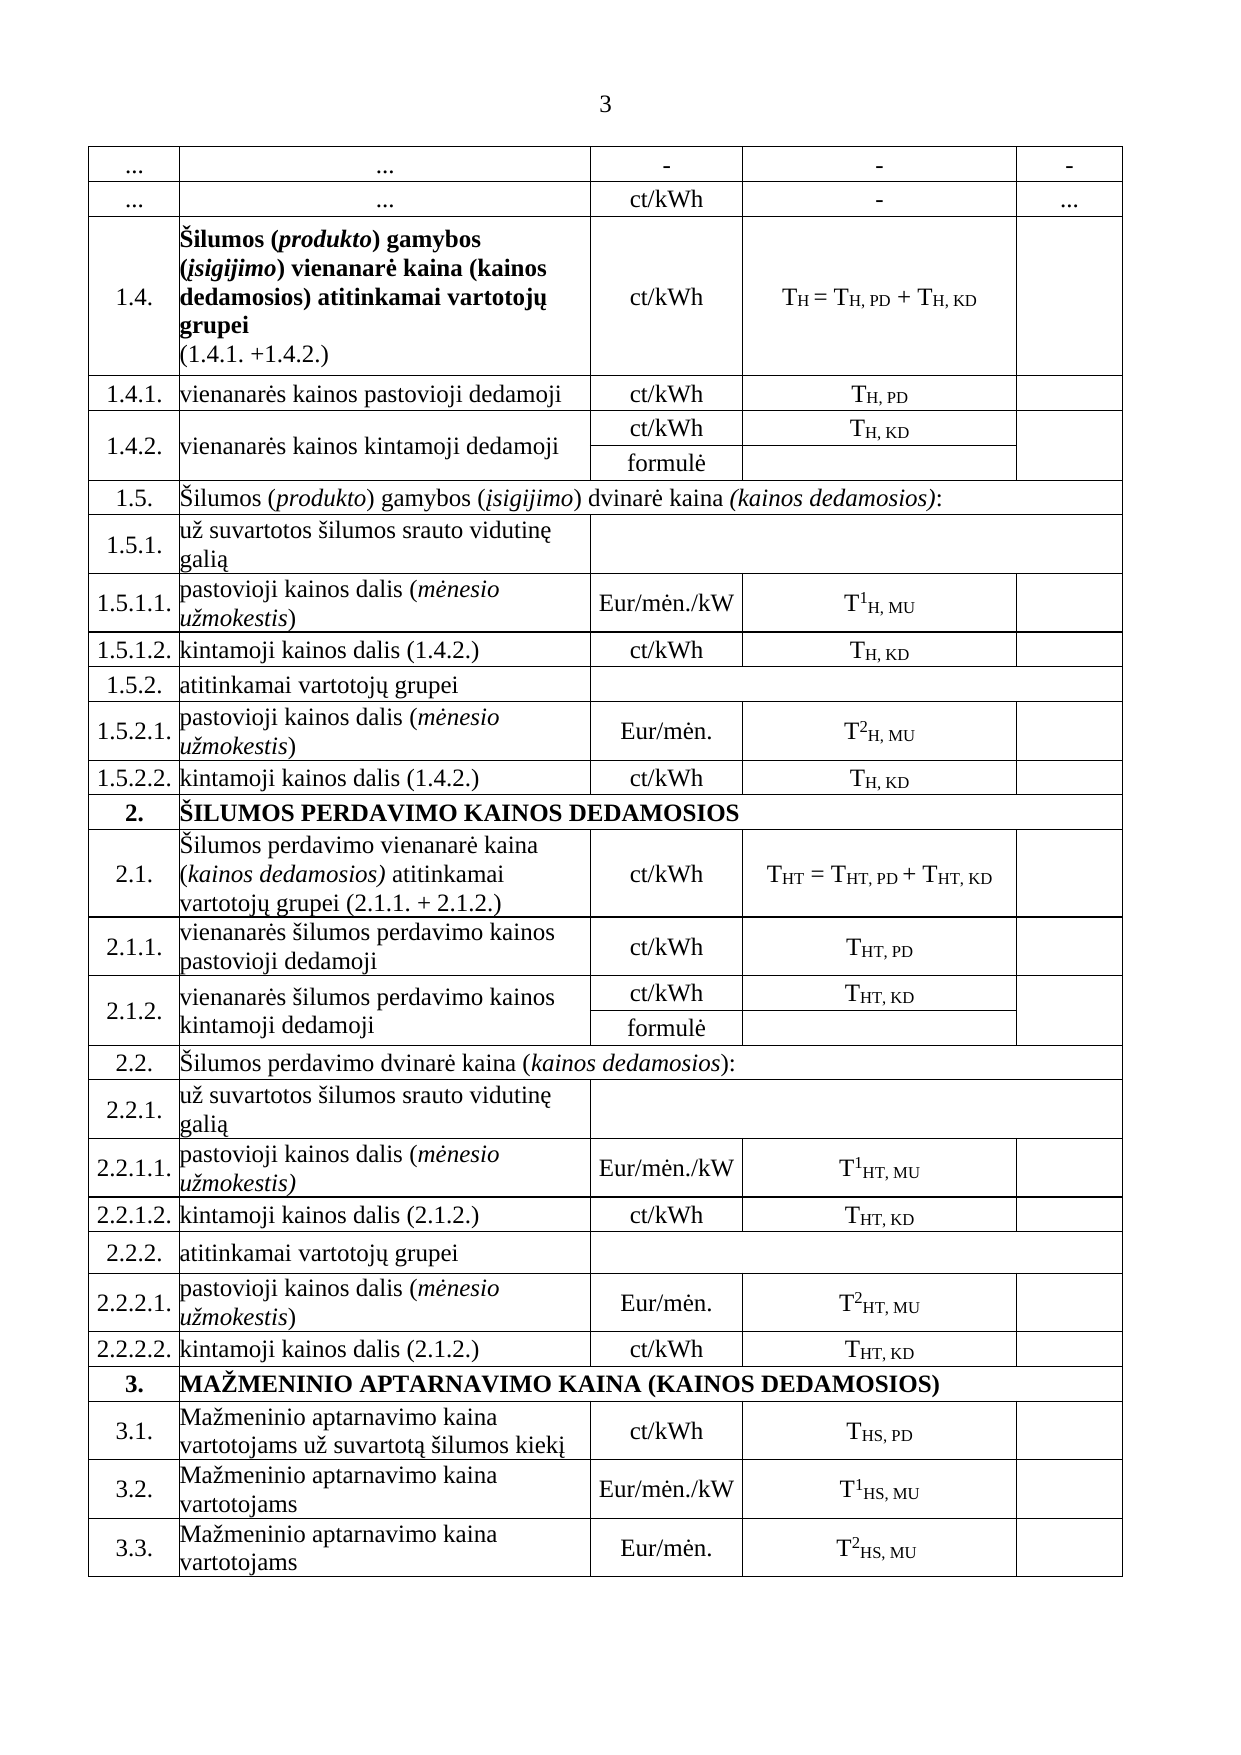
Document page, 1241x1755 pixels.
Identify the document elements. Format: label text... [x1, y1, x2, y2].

table_cell [1017, 574, 1122, 631]
table_cell 1.5.2.1. [89, 702, 179, 759]
table_cell 2.2.1.1. [89, 1139, 179, 1196]
table_cell [1017, 1139, 1122, 1196]
table_cell [1017, 1519, 1122, 1576]
table_cell T2HT, MU [743, 1274, 1016, 1331]
table_cell pastovioji kainos dalis (mėnesio užmokestis) [180, 1139, 590, 1196]
table_cell 1.5.2.2. [89, 761, 179, 794]
table_cell [591, 667, 1122, 701]
table_cell [1017, 976, 1122, 1044]
table_cell vienanarės šilumos perdavimo kainos kintamoji dedamoji [180, 976, 590, 1044]
table_cell ct/kWh [591, 761, 742, 794]
table_cell THT = THT, PD + THT, KD [743, 830, 1016, 916]
table_cell Mažmeninio aptarnavimo kaina vartotojams už suvartotą šilumos kiekį [180, 1402, 590, 1459]
table_cell 1.5.1.2. [89, 633, 179, 666]
table_cell [1017, 411, 1122, 479]
table_cell T2HS, MU [743, 1519, 1016, 1576]
table_cell - [743, 147, 1016, 181]
table_cell pastovioji kainos dalis (mėnesio užmokestis) [180, 702, 590, 759]
table_cell TH = TH, PD + TH, KD [743, 217, 1016, 375]
table_cell THT, KD [743, 976, 1016, 1010]
table_cell 2.1.2. [89, 976, 179, 1044]
table_cell kintamoji kainos dalis (1.4.2.) [180, 633, 590, 666]
table_cell vienanarės kainos pastovioji dedamoji [180, 376, 590, 410]
table_cell vienanarės kainos kintamoji dedamoji [180, 411, 590, 479]
table_cell [1017, 1332, 1122, 1366]
table_cell Šilumos perdavimo vienanarė kaina (kainos dedamosios) atitinkamai vartotojų grupei (2.1.1. + 2.1.2.) [180, 830, 590, 916]
table_cell ... [1017, 182, 1122, 216]
table_cell 2.1.1. [89, 918, 179, 975]
table_cell T1HT, MU [743, 1139, 1016, 1196]
table_cell ŠILUMOS PERDAVIMO KAINOS DEDAMOSIOS [180, 795, 1122, 829]
table_cell Šilumos perdavimo dvinarė kaina (kainos dedamosios): [180, 1046, 1122, 1079]
table_cell [1017, 1198, 1122, 1231]
table_cell vienanarės šilumos perdavimo kainos pastovioji dedamoji [180, 918, 590, 975]
table_cell - [591, 147, 742, 181]
table_cell kintamoji kainos dalis (1.4.2.) [180, 761, 590, 794]
table_cell [1017, 761, 1122, 794]
table_cell ... [89, 147, 179, 181]
table_cell ... [180, 182, 590, 216]
table_cell pastovioji kainos dalis (mėnesio užmokestis) [180, 574, 590, 631]
table_cell atitinkamai vartotojų grupei [180, 1232, 590, 1272]
table_cell 2.2.2. [89, 1232, 179, 1272]
table_cell ... [180, 147, 590, 181]
table_cell T2H, MU [743, 702, 1016, 759]
table_cell 3. [89, 1367, 179, 1401]
table_cell kintamoji kainos dalis (2.1.2.) [180, 1198, 590, 1231]
table_cell 1.4. [89, 217, 179, 375]
table_cell už suvartotos šilumos srauto vidutinę galią [180, 1080, 590, 1138]
table_cell [743, 1011, 1016, 1044]
table_cell THT, KD [743, 1198, 1016, 1231]
table_cell ct/kWh [591, 1198, 742, 1231]
table_cell ct/kWh [591, 376, 742, 410]
table_cell 1.4.2. [89, 411, 179, 479]
table_cell [591, 1232, 1122, 1272]
table_cell TH, PD [743, 376, 1016, 410]
table_cell 3.2. [89, 1460, 179, 1518]
table_cell [1017, 702, 1122, 759]
table_cell už suvartotos šilumos srauto vidutinę galią [180, 515, 590, 573]
table_cell [1017, 918, 1122, 975]
table_cell [1017, 1274, 1122, 1331]
table_cell 2.2. [89, 1046, 179, 1079]
table_cell Mažmeninio aptarnavimo kaina vartotojams [180, 1460, 590, 1518]
table_cell Eur/mėn./kW [591, 574, 742, 631]
table_cell THS, PD [743, 1402, 1016, 1459]
table_cell - [743, 182, 1016, 216]
table_cell 3.1. [89, 1402, 179, 1459]
table_cell Eur/mėn./kW [591, 1139, 742, 1196]
table_cell ct/kWh [591, 830, 742, 916]
table_cell Šilumos (produkto) gamybos (įsigijimo) vienanarė kaina (kainos dedamosios) atitinkamai vartotojų grupei (1.4.1. +1.4.2.) [180, 217, 590, 375]
table_cell 3.3. [89, 1519, 179, 1576]
table_cell THT, KD [743, 1332, 1016, 1366]
table_cell ... [89, 182, 179, 216]
table_cell ct/kWh [591, 1332, 742, 1366]
table_cell 1.4.1. [89, 376, 179, 410]
table_cell 2.1. [89, 830, 179, 916]
table_cell [1017, 1402, 1122, 1459]
table_cell TH, KD [743, 411, 1016, 445]
table_cell [1017, 1460, 1122, 1518]
table_cell ct/kWh [591, 976, 742, 1010]
table_cell kintamoji kainos dalis (2.1.2.) [180, 1332, 590, 1366]
table_cell [1017, 830, 1122, 916]
table_cell Šilumos (produkto) gamybos (įsigijimo) dvinarė kaina (kainos dedamosios): [180, 481, 1122, 514]
table_cell 1.5.1. [89, 515, 179, 573]
table_cell Eur/mėn. [591, 702, 742, 759]
table_cell 1.5. [89, 481, 179, 514]
table_cell ct/kWh [591, 1402, 742, 1459]
table_cell [1017, 217, 1122, 375]
table_cell [591, 1080, 1122, 1138]
table_cell formulė [591, 446, 742, 479]
table_cell ct/kWh [591, 182, 742, 216]
table_cell - [1017, 147, 1122, 181]
table_cell 1.5.2. [89, 667, 179, 701]
table_cell ct/kWh [591, 918, 742, 975]
table_cell [1017, 376, 1122, 410]
table_cell Eur/mėn./kW [591, 1460, 742, 1518]
table_cell 2. [89, 795, 179, 829]
table_cell 2.2.1. [89, 1080, 179, 1138]
table_cell [591, 515, 1122, 573]
table_cell 2.2.1.2. [89, 1198, 179, 1231]
table_cell 1.5.1.1. [89, 574, 179, 631]
table_cell pastovioji kainos dalis (mėnesio užmokestis) [180, 1274, 590, 1331]
table_cell ct/kWh [591, 633, 742, 666]
table_cell ct/kWh [591, 411, 742, 445]
table_cell T1H, MU [743, 574, 1016, 631]
table_cell 2.2.2.2. [89, 1332, 179, 1366]
table_cell 2.2.2.1. [89, 1274, 179, 1331]
table_cell formulė [591, 1011, 742, 1044]
table_cell atitinkamai vartotojų grupei [180, 667, 590, 701]
table_cell MAŽMENINIO APTARNAVIMO KAINA (KAINOS DEDAMOSIOS) [180, 1367, 1122, 1401]
table_cell THT, PD [743, 918, 1016, 975]
table_cell T1HS, MU [743, 1460, 1016, 1518]
table_cell Mažmeninio aptarnavimo kaina vartotojams [180, 1519, 590, 1576]
table_cell [743, 446, 1016, 479]
table_cell [1017, 633, 1122, 666]
table_cell Eur/mėn. [591, 1274, 742, 1331]
table_cell TH, KD [743, 761, 1016, 794]
table_cell TH, KD [743, 633, 1016, 666]
table_cell ct/kWh [591, 217, 742, 375]
table_cell Eur/mėn. [591, 1519, 742, 1576]
